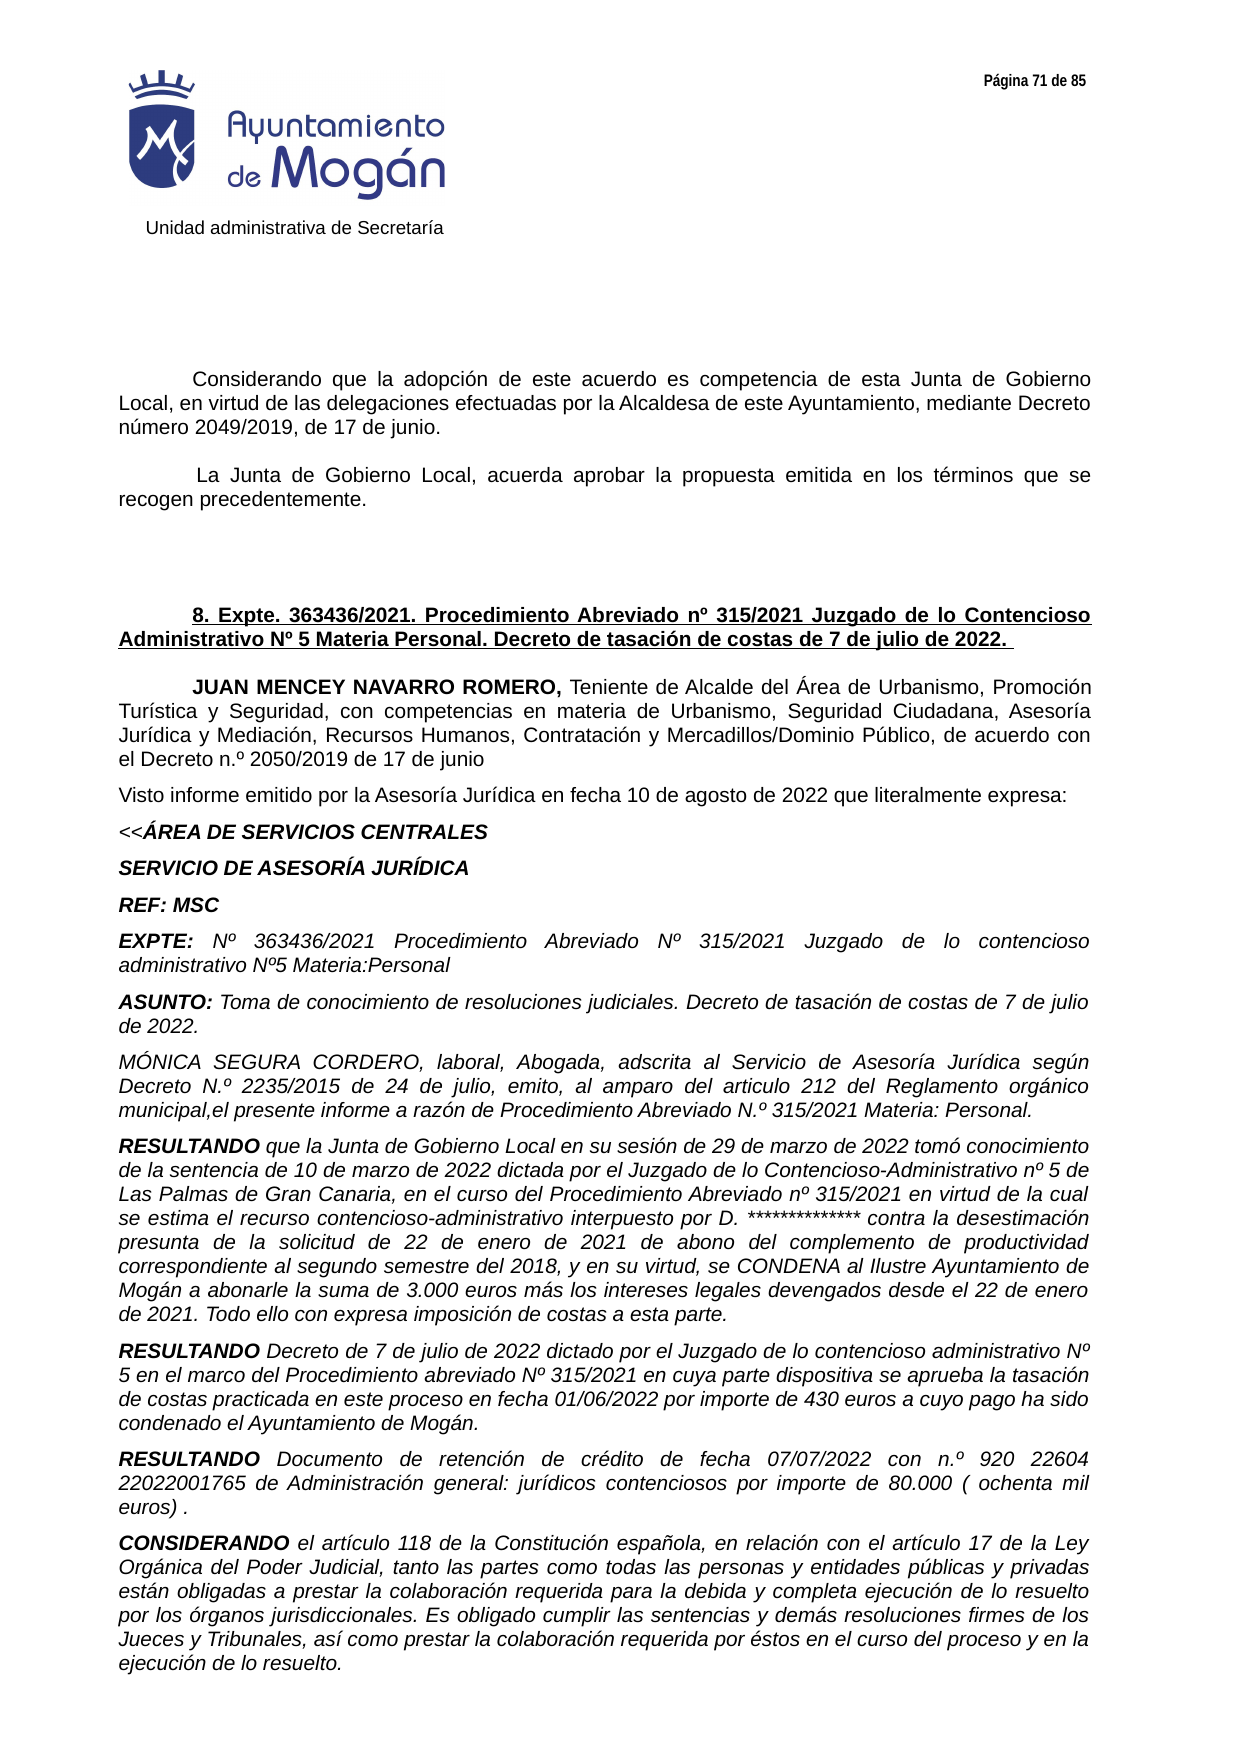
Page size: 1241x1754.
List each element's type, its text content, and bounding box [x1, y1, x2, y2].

text RESULTANDO que la Junta de Gobierno Local en su sesión de 29 de marzo de 2022 tomó conocimiento de la sentencia de 10 de marzo de 2022 dictada por el Juzgado de lo Contencioso-Administrativo nº 5 de Las Palmas de Gran Canaria, en el curso del Procedimiento Abreviado nº 315/2021 en virtud de la cual se estima el recurso contencioso-administrativo interpuesto por D. ************** contra la desestimación presunta de la solicitud de 22 de enero de 2021 de abono del complemento de productividad correspondiente al segundo semestre del 2018, y en su virtud, se CONDENA al Ilustre Ayuntamiento de Mogán a abonarle la suma de 3.000 euros más los intereses legales devengados desde el 22 de enero de 2021. Todo ello con expresa imposición de costas a esta parte. [118, 1134, 1092, 1326]
text MÓNICA SEGURA CORDERO, laboral, Abogada, adscrita al Servicio de Asesoría Jurídica según Decreto N.º 2235/2015 de 24 de julio, emito, al amparo del articulo 212 del Reglamento orgánico municipal,el presente informe a razón de Procedimiento Abreviado N.º 315/2021 Materia: Personal. [118, 1050, 1092, 1122]
text JUAN MENCEY NAVARRO ROMERO, Teniente de Alcalde del Área de Urbanismo, Promoción Turística y Seguridad, con competencias en materia de Urbanismo, Seguridad Ciudadana, Asesoría Jurídica y Mediación, Recursos Humanos, Contratación y Mercadillos/Dominio Público, de acuerdo con el Decreto n.º 2050/2019 de 17 de junio [118, 675, 1092, 771]
text RESULTANDO Documento de retención de crédito de fecha 07/07/2022 con n.º 920 22604 22022001765 de Administración general: jurídicos contenciosos por importe de 80.000 ( ochenta mil euros) . [118, 1447, 1092, 1519]
text EXPTE: Nº 363436/2021 Procedimiento Abreviado Nº 315/2021 Juzgado de lo contencioso administrativo Nº5 Materia:Personal [118, 929, 1092, 977]
text SERVICIO DE ASESORÍA JURÍDICA [118, 856, 1092, 880]
text RESULTANDO Decreto de 7 de julio de 2022 dictado por el Juzgado de lo contencioso administrativo Nº 5 en el marco del Procedimiento abreviado Nº 315/2021 en cuya parte dispositiva se aprueba la tasación de costas practicada en este proceso en fecha 01/06/2022 por importe de 430 euros a cuyo pago ha sido condenado el Ayuntamiento de Mogán. [118, 1338, 1092, 1434]
picture [128, 70, 445, 206]
text REF: MSC [118, 893, 1092, 917]
text ASUNTO: Toma de conocimiento de resoluciones judiciales. Decreto de tasación de costas de 7 de julio de 2022. [118, 989, 1092, 1037]
text Visto informe emitido por la Asesoría Jurídica en fecha 10 de agosto de 2022 que literalmente expresa: [118, 783, 1092, 807]
text <<ÁREA DE SERVICIOS CENTRALES [118, 820, 1092, 844]
text Considerando que la adopción de este acuerdo es competencia de esta Junta de Gobierno Local, en virtud de las delegaciones efectuadas por la Alcaldesa de este Ayuntamiento, mediante Decreto número 2049/2019, de 17 de junio. [118, 367, 1092, 439]
text CONSIDERANDO el artículo 118 de la Constitución española, en relación con el artículo 17 de la Ley Orgánica del Poder Judicial, tanto las partes como todas las personas y entidades públicas y privadas están obligadas a prestar la colaboración requerida para la debida y completa ejecución de lo resuelto por los órganos jurisdiccionales. Es obligado cumplir las sentencias y demás resoluciones firmes de los Jueces y Tribunales, así como prestar la colaboración requerida por éstos en el curso del proceso y en la ejecución de lo resuelto. [118, 1531, 1092, 1675]
text La Junta de Gobierno Local, acuerda aprobar la propuesta emitida en los términos que se recogen precedentemente. [118, 463, 1092, 511]
text 8. Expte. 363436/2021. Procedimiento Abreviado nº 315/2021 Juzgado de lo Contencioso Administrativo Nº 5 Materia Personal. Decreto de tasación de costas de 7 de julio de 2022. [118, 603, 1092, 651]
